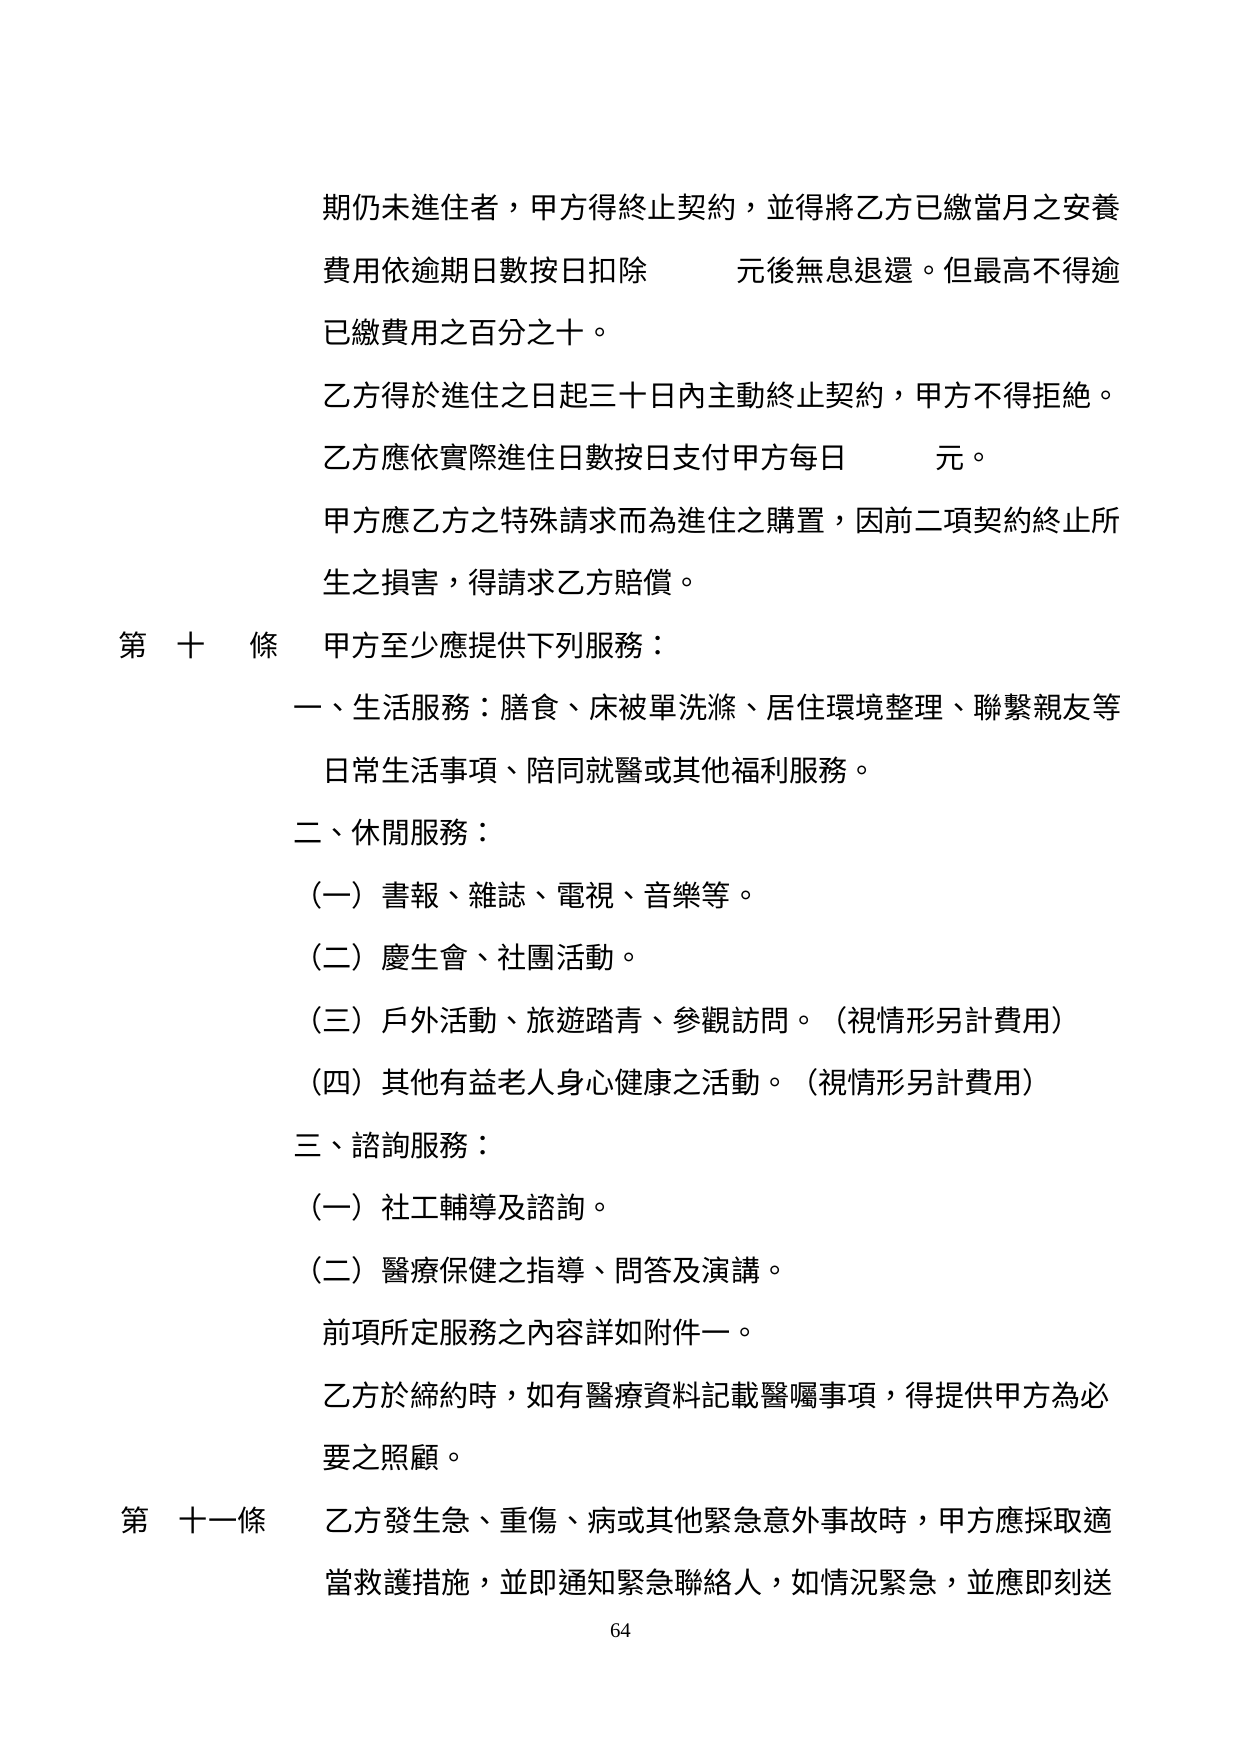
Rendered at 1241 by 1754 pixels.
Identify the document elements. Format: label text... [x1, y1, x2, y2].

text 一、生活服務：膳食、床被單洗滌、居住環境整理、聯繫親友等日常生活事項、陪同就醫或其他福利服務。 [293, 664, 1122, 789]
text 第 十 條 甲方至少應提供下列服務： [118, 602, 1122, 664]
text （四）其他有益老人身心健康之活動。（視情形另計費用） [235, 1039, 1122, 1102]
text 乙方得於進住之日起三十日內主動終止契約，甲方不得拒絶。乙方應依實際進住日數按日支付甲方每日 元。 [322, 352, 1122, 477]
text 前項所定服務之內容詳如附件一。 [118, 1289, 1122, 1352]
text 二、休閒服務： [235, 789, 1122, 852]
text （二）醫療保健之指導、問答及演講。 [235, 1227, 1122, 1289]
text 要之照顧。 [118, 1414, 1122, 1477]
text （二）慶生會、社團活動。 [235, 914, 1122, 977]
text 乙方於締約時，如有醫療資料記載醫囑事項，得提供甲方為必 [118, 1352, 1122, 1414]
text 當救護措施，並即通知緊急聯絡人，如情況緊急，並應即刻送 [324, 1539, 1122, 1602]
text 期仍未進住者，甲方得終止契約，並得將乙方已繳當月之安養費用依逾期日數按日扣除 元後無息退還。但最高不得逾已繳費用之百分之十。 [118, 164, 1122, 352]
text 三、諮詢服務： [235, 1102, 1122, 1164]
text （一）社工輔導及諮詢。 [235, 1164, 1122, 1227]
text （一）書報、雜誌、電視、音樂等。 [235, 852, 1122, 914]
text 甲方應乙方之特殊請求而為進住之購置，因前二項契約終止所生之損害，得請求乙方賠償。 [322, 477, 1122, 602]
text （三）戶外活動、旅遊踏青、參觀訪問。（視情形另計費用） [235, 977, 1122, 1039]
text 第 十一條 乙方發生急、重傷、病或其他緊急意外事故時，甲方應採取適 [120, 1477, 1122, 1539]
